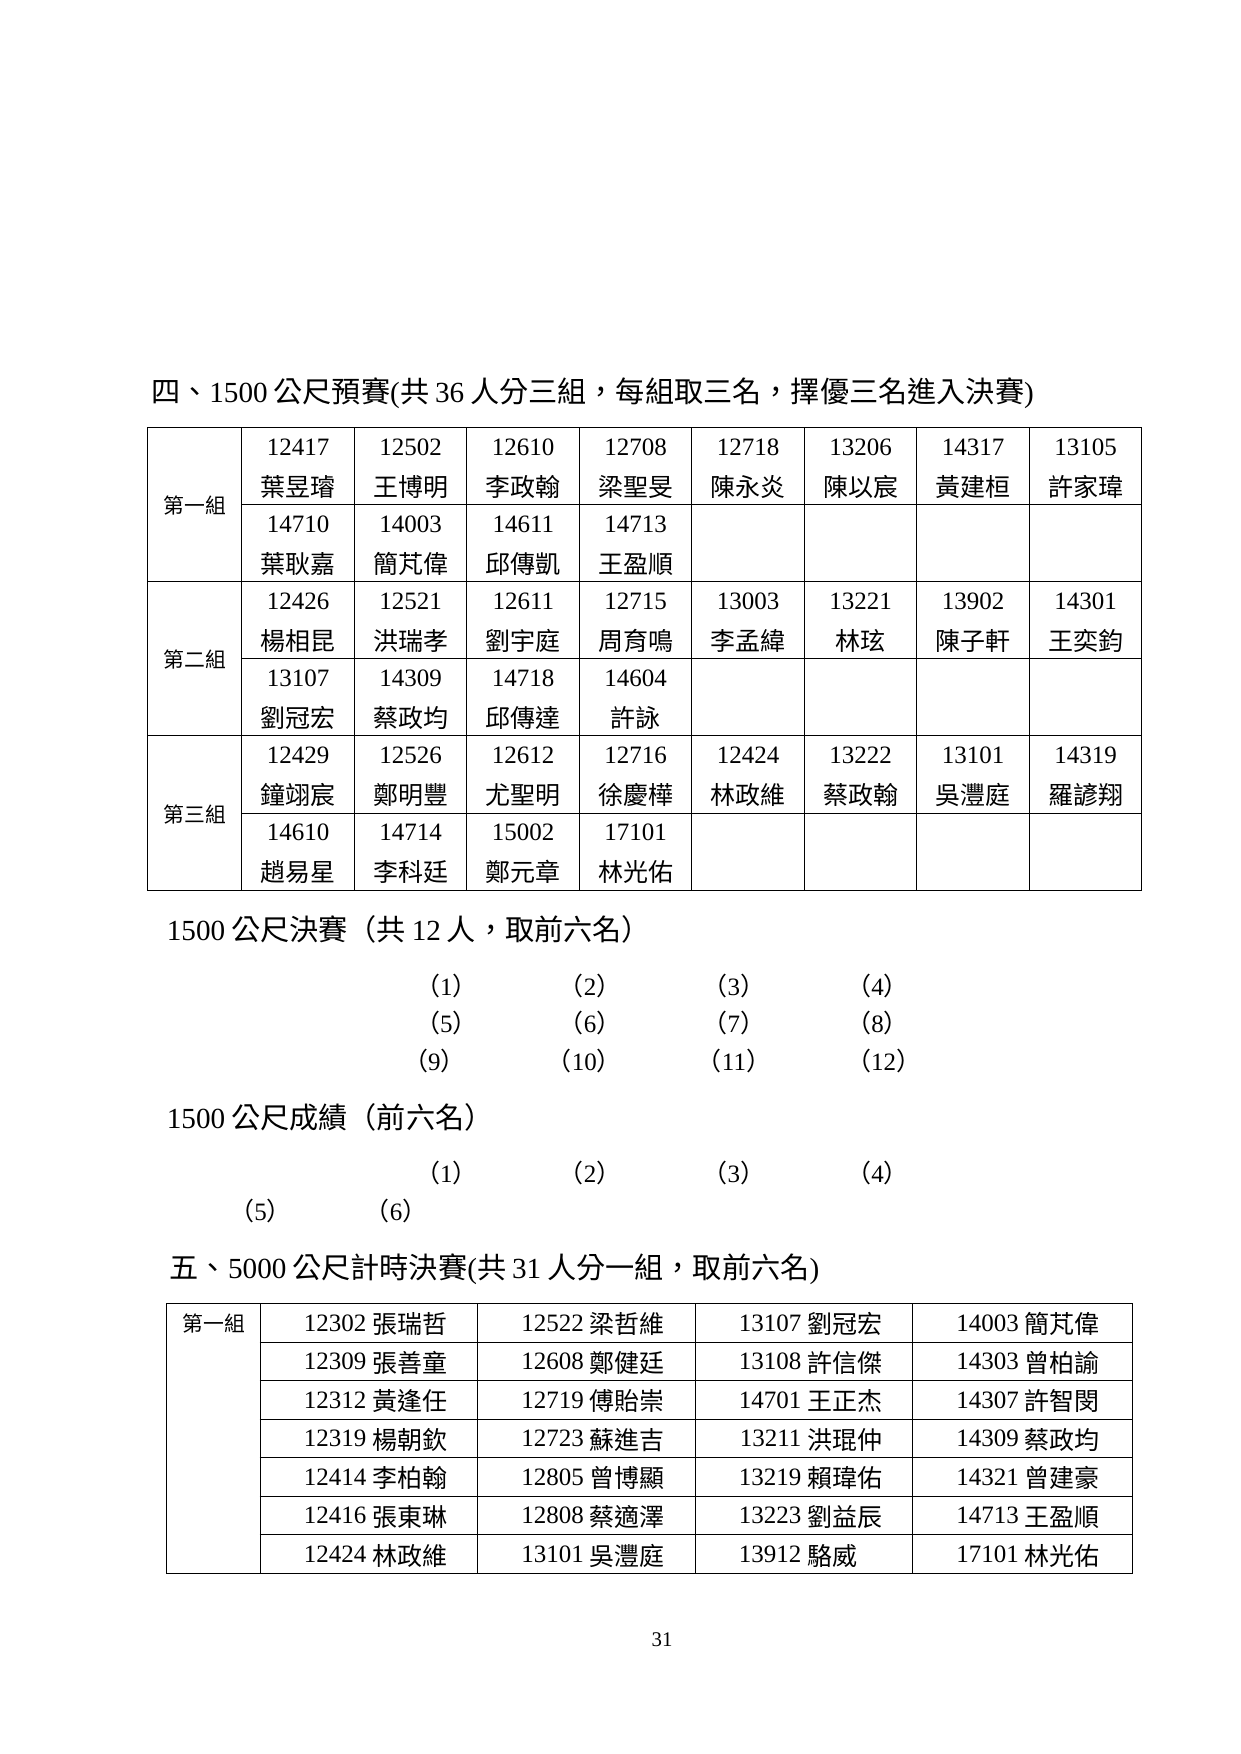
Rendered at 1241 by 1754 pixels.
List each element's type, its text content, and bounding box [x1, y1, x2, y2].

table_cell 楊相昆 [242, 620, 354, 658]
table_cell 劉宇庭 [467, 620, 579, 658]
table_cell 傅貽崇 [586, 1381, 695, 1419]
text （5） （6） [167, 1191, 1157, 1228]
table_cell [805, 697, 916, 735]
table_cell 13101 [917, 736, 1029, 774]
table_cell 12312 [261, 1381, 369, 1419]
table_cell 王盈順 [1021, 1497, 1132, 1534]
table_cell 12715 [580, 582, 691, 620]
table_cell 12608 [478, 1343, 586, 1380]
table_cell 12426 [242, 582, 354, 620]
table_cell [692, 814, 804, 851]
table_cell 蔡政均 [1021, 1420, 1132, 1457]
table_cell 12522 [478, 1304, 586, 1342]
table_cell 林光佑 [580, 851, 691, 889]
table_cell 張善童 [369, 1343, 477, 1380]
table_cell 14317 [917, 428, 1029, 466]
table_cell [1030, 543, 1141, 581]
table_cell 楊朝欽 [369, 1420, 477, 1457]
table_cell 林光佑 [1021, 1535, 1132, 1573]
text （1） （2） （3） （4） [167, 966, 1157, 1003]
table_cell [917, 697, 1029, 735]
table_cell 邱傳凱 [467, 543, 579, 581]
text （5） （6） （7） （8） [167, 1003, 1157, 1041]
table_cell 12416 [261, 1497, 369, 1534]
table_cell 駱威 [804, 1535, 912, 1573]
table_cell 14319 [1030, 736, 1141, 774]
table_cell 葉昱璿 [242, 466, 354, 504]
table_cell 劉益辰 [804, 1497, 912, 1534]
table_cell 14718 [467, 659, 579, 697]
table_cell 徐慶樺 [580, 774, 691, 812]
table_cell [692, 851, 804, 889]
table_cell 羅諺翔 [1030, 774, 1141, 812]
table_cell 李柏翰 [369, 1458, 477, 1496]
table_cell 陳以宸 [805, 466, 916, 504]
table_cell 李孟緯 [692, 620, 804, 658]
table_cell 周育鳴 [580, 620, 691, 658]
table_cell 12302 [261, 1304, 369, 1342]
table_cell 14321 [913, 1458, 1021, 1496]
table_cell [805, 543, 916, 581]
table_cell 曾柏諭 [1021, 1343, 1132, 1380]
table_cell 林政維 [369, 1535, 477, 1573]
table_cell 吳灃庭 [586, 1535, 695, 1573]
table_cell [1030, 659, 1141, 697]
table_cell 第三組 [148, 736, 241, 889]
table_cell 吳灃庭 [917, 774, 1029, 812]
table_cell 13107 [242, 659, 354, 697]
table_cell [692, 659, 804, 697]
table_cell 尤聖明 [467, 774, 579, 812]
table_cell 陳永炎 [692, 466, 804, 504]
table_cell 第二組 [148, 582, 241, 735]
table_cell [692, 543, 804, 581]
table_cell 13003 [692, 582, 804, 620]
table_cell 許智閔 [1021, 1381, 1132, 1419]
table_cell 王博明 [355, 466, 466, 504]
table_cell 14307 [913, 1381, 1021, 1419]
table_cell 趙易星 [242, 851, 354, 889]
table_cell 14003 [355, 505, 466, 543]
table_cell 13902 [917, 582, 1029, 620]
table_cell 李政翰 [467, 466, 579, 504]
table_cell 12723 [478, 1420, 586, 1457]
table_cell 12417 [242, 428, 354, 466]
table_cell 第一組 [167, 1304, 260, 1573]
table_cell 邱傳達 [467, 697, 579, 735]
table_cell [692, 505, 804, 543]
table_cell 蔡適澤 [586, 1497, 695, 1534]
table_cell 14610 [242, 814, 354, 851]
table_cell 林政維 [692, 774, 804, 812]
table_cell [917, 505, 1029, 543]
table_cell 14309 [355, 659, 466, 697]
table_cell 12610 [467, 428, 579, 466]
text （9） （10） （11） （12） [167, 1041, 1157, 1078]
table_cell 張東琳 [369, 1497, 477, 1534]
table_cell 王盈順 [580, 543, 691, 581]
table_cell 15002 [467, 814, 579, 851]
table_cell 14713 [913, 1497, 1021, 1534]
table_cell 13912 [696, 1535, 804, 1573]
table_cell [692, 697, 804, 735]
table_cell 12708 [580, 428, 691, 466]
table_cell 梁哲維 [586, 1304, 695, 1342]
table_cell 王正杰 [804, 1381, 912, 1419]
table_cell 簡芃偉 [355, 543, 466, 581]
table_cell 12521 [355, 582, 466, 620]
table_cell 14301 [1030, 582, 1141, 620]
table_cell 17101 [580, 814, 691, 851]
table_cell 12319 [261, 1420, 369, 1457]
table_cell 13211 [696, 1420, 804, 1457]
table_cell 曾博顯 [586, 1458, 695, 1496]
table_header 四、1500公尺預賽(共36人分三組，每組取三名，擇優三名進入決賽) [148, 352, 1142, 427]
table_cell 劉冠宏 [242, 697, 354, 735]
table_cell 13221 [805, 582, 916, 620]
table_cell 劉冠宏 [804, 1304, 912, 1342]
table_cell 13107 [696, 1304, 804, 1342]
table_cell [805, 814, 916, 851]
table_cell 13105 [1030, 428, 1141, 466]
table_cell 13108 [696, 1343, 804, 1380]
table_cell 13101 [478, 1535, 586, 1573]
table_cell 黃逢任 [369, 1381, 477, 1419]
table_cell 蔡政均 [355, 697, 466, 735]
text 1500公尺成績（前六名） [167, 1078, 1157, 1153]
table_cell [1030, 851, 1141, 889]
table_cell 14309 [913, 1420, 1021, 1457]
table_cell 14714 [355, 814, 466, 851]
table_cell 14701 [696, 1381, 804, 1419]
table_cell 13219 [696, 1458, 804, 1496]
table_cell 許詠 [580, 697, 691, 735]
table_cell 14604 [580, 659, 691, 697]
table_cell 12716 [580, 736, 691, 774]
table_cell [805, 505, 916, 543]
table_cell 洪琨仲 [804, 1420, 912, 1457]
table_cell 張瑞哲 [369, 1304, 477, 1342]
table_cell 鐘翊宸 [242, 774, 354, 812]
table_cell 14611 [467, 505, 579, 543]
table_cell 蔡政翰 [805, 774, 916, 812]
table_cell [805, 659, 916, 697]
table_cell [1030, 697, 1141, 735]
table_cell 林玹 [805, 620, 916, 658]
table_cell 12526 [355, 736, 466, 774]
table_cell 14303 [913, 1343, 1021, 1380]
table_cell 陳子軒 [917, 620, 1029, 658]
table_cell 鄭健廷 [586, 1343, 695, 1380]
table_cell 簡芃偉 [1021, 1304, 1132, 1342]
text 1500公尺決賽（共12人，取前六名） [167, 891, 1157, 966]
table_cell [917, 851, 1029, 889]
table_cell 曾建豪 [1021, 1458, 1132, 1496]
table_cell 梁聖旻 [580, 466, 691, 504]
table_cell 13206 [805, 428, 916, 466]
table_cell 12429 [242, 736, 354, 774]
table_cell 12424 [692, 736, 804, 774]
table_cell 葉耿嘉 [242, 543, 354, 581]
table_cell 洪瑞孝 [355, 620, 466, 658]
table_cell 12612 [467, 736, 579, 774]
table_cell 12502 [355, 428, 466, 466]
table_cell 12414 [261, 1458, 369, 1496]
table_cell 13223 [696, 1497, 804, 1534]
table_cell [1030, 814, 1141, 851]
table_cell 賴瑋佑 [804, 1458, 912, 1496]
table_cell 12424 [261, 1535, 369, 1573]
table_cell [917, 543, 1029, 581]
table_cell 鄭明豐 [355, 774, 466, 812]
text （1） （2） （3） （4） [167, 1153, 1157, 1191]
table_cell [1030, 505, 1141, 543]
table_cell 14003 [913, 1304, 1021, 1342]
table_cell 12718 [692, 428, 804, 466]
table_cell [917, 659, 1029, 697]
table_cell 李科廷 [355, 851, 466, 889]
table_cell 12805 [478, 1458, 586, 1496]
table_cell 王奕鈞 [1030, 620, 1141, 658]
table_cell 14710 [242, 505, 354, 543]
table_cell [917, 814, 1029, 851]
table_header 五、5000公尺計時決賽(共31人分一組，取前六名) [167, 1228, 1133, 1303]
table_cell 14713 [580, 505, 691, 543]
table_cell 12808 [478, 1497, 586, 1534]
table_cell 鄭元章 [467, 851, 579, 889]
table_cell 17101 [913, 1535, 1021, 1573]
table_cell 許家瑋 [1030, 466, 1141, 504]
table_cell 12309 [261, 1343, 369, 1380]
table_cell 13222 [805, 736, 916, 774]
table_cell 12719 [478, 1381, 586, 1419]
table_cell 許信傑 [804, 1343, 912, 1380]
table_cell 12611 [467, 582, 579, 620]
table_cell 第一組 [148, 428, 241, 581]
table_cell 蘇進吉 [586, 1420, 695, 1457]
table_cell 黃建桓 [917, 466, 1029, 504]
table_cell [805, 851, 916, 889]
